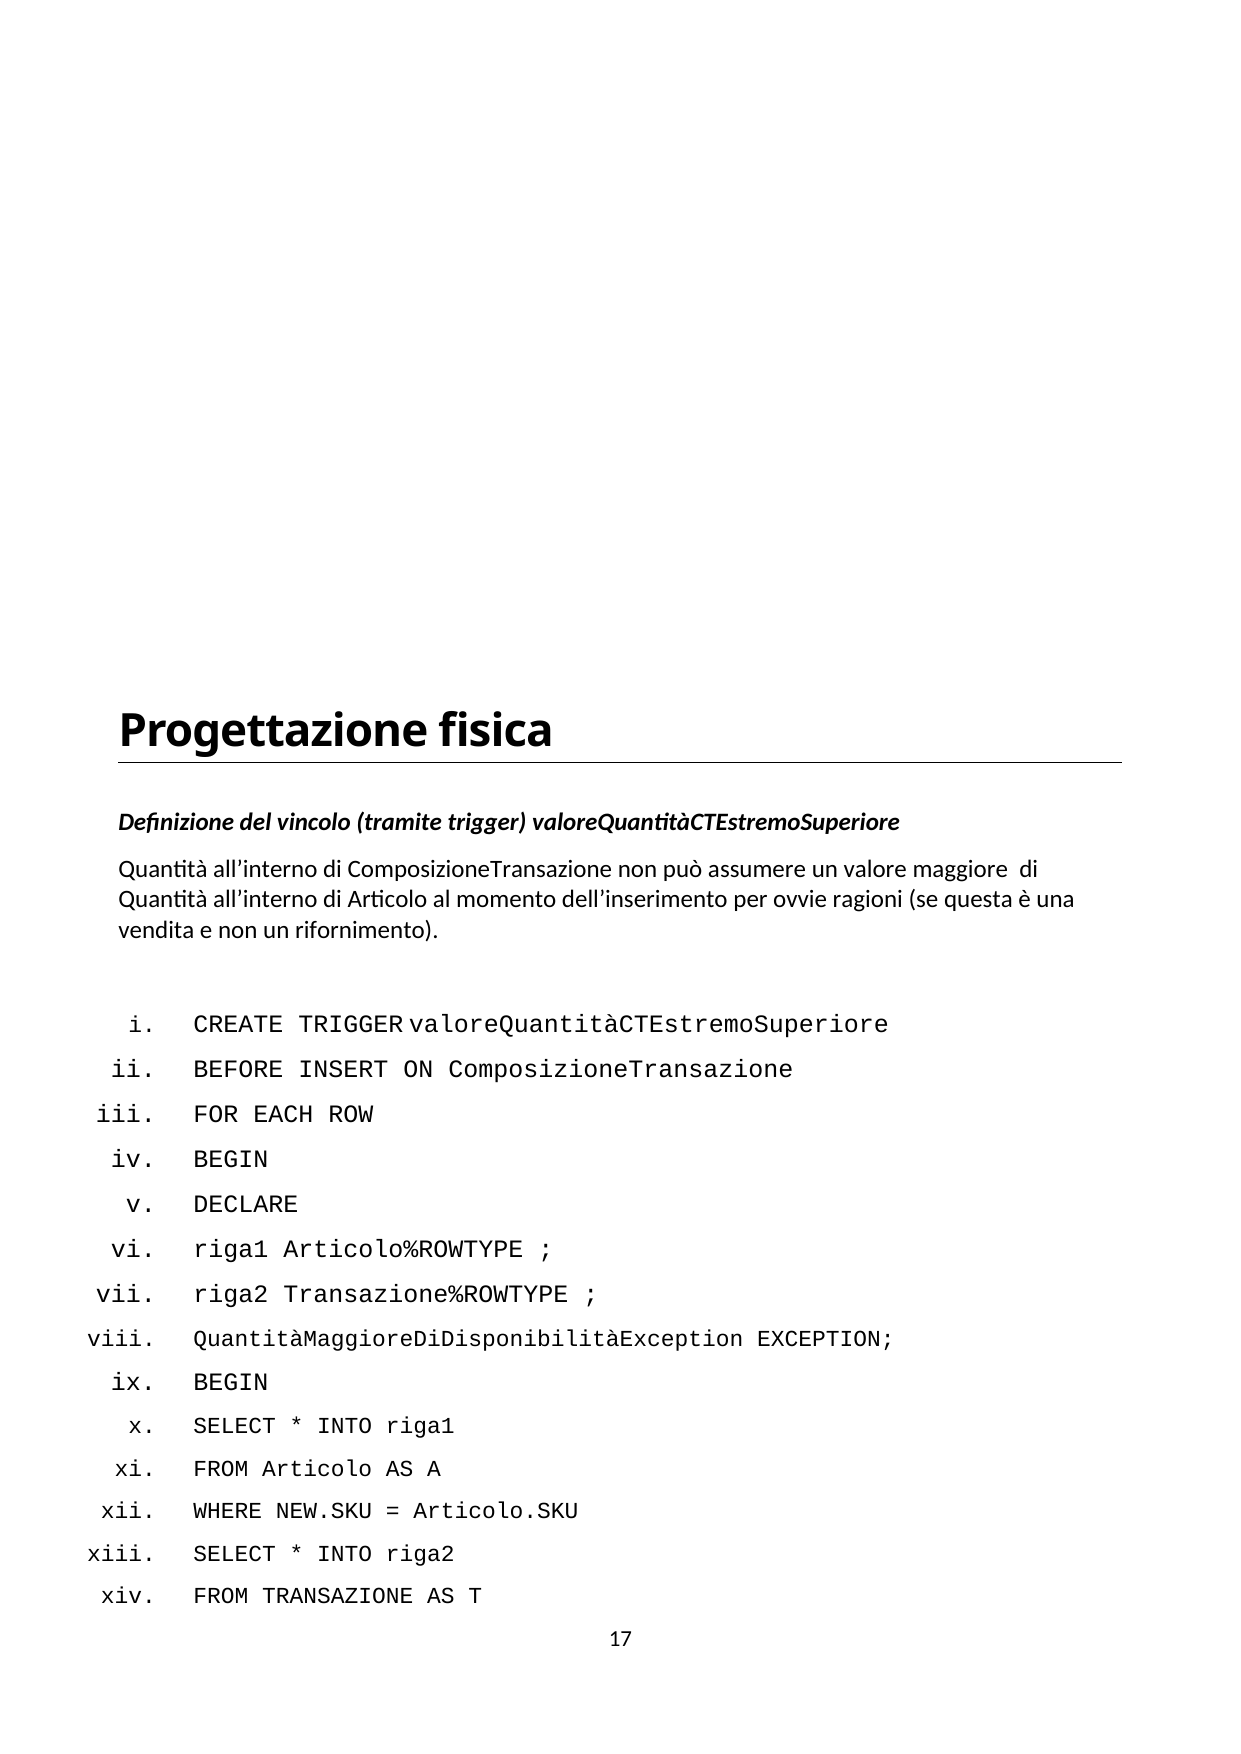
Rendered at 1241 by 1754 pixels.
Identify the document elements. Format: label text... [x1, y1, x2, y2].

list DECLARE [156, 1192, 1122, 1220]
list FOR EACH ROW [156, 1102, 1122, 1130]
list QuantitàMaggioreDiDisponibilitàException EXCEPTION; [156, 1327, 1122, 1353]
list riga2 Transazione%ROWTYPE ; [156, 1282, 1122, 1310]
text Definizione del vincolo (tramite trigger) valoreQuantitàCTEstremoSuperiore [118, 806, 1122, 836]
list SELECT * INTO riga1 [156, 1414, 1122, 1440]
list FROM Articolo AS A [156, 1457, 1122, 1483]
list BEGIN [156, 1147, 1122, 1175]
list BEFORE INSERT ON ComposizioneTransazione [156, 1057, 1122, 1085]
list BEGIN [156, 1369, 1122, 1398]
list CREATE TRIGGER valoreQuantitàCTEstremoSuperiore [156, 1008, 1122, 1040]
list SELECT * INTO riga2 [156, 1542, 1122, 1568]
list riga1 Articolo%ROWTYPE ; [156, 1237, 1122, 1265]
title Progettazione fisica [118, 698, 1122, 762]
text Quantità all’interno di ComposizioneTransazione non può assumere un valore maggiore di Quantità all’interno di Articolo al momento dell’inserimento per ovvie ragioni (se questa è una vendita e non un rifornimento). [118, 853, 1122, 944]
list FROM TRANSAZIONE AS T [156, 1585, 1122, 1611]
list WHERE NEW.SKU = Articolo.SKU [156, 1500, 1122, 1526]
